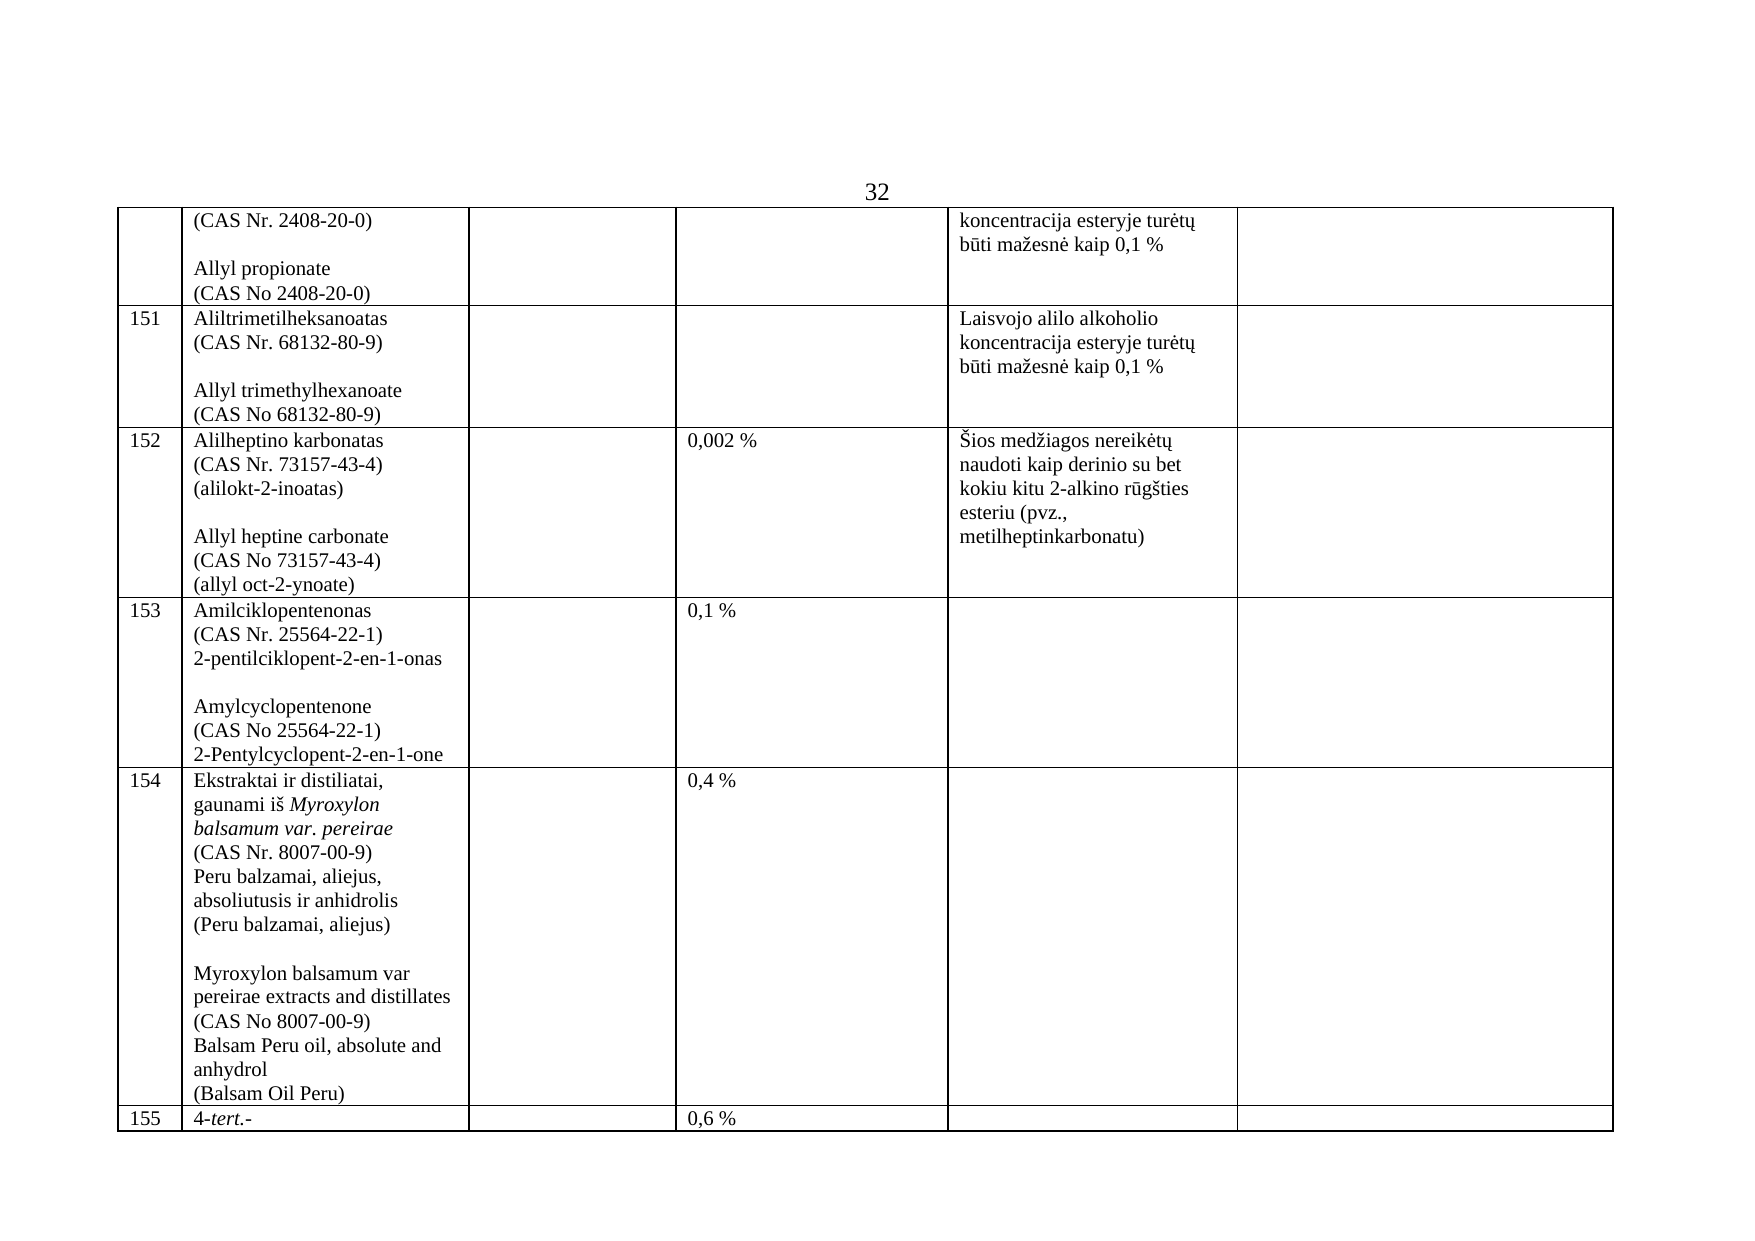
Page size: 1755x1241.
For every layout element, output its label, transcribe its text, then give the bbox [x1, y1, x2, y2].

table_cell 0,002 % [677, 428, 947, 596]
table_cell Ekstraktai ir distiliatai, gaunami iš Myroxylon balsamum var. pereirae (CAS Nr. 8007-00-9) Peru balzamai, aliejus, absoliutusis ir anhidrolis (Peru balzamai, aliejus) Myroxylon balsamum var pereirae extracts and distillates (CAS No 8007-00-9) Balsam Peru oil, absolute and anhydrol (Balsam Oil Peru) [183, 768, 468, 1105]
table_cell koncentracija esteryje turėtų būti mažesnė kaip 0,1 % [949, 208, 1237, 304]
table_cell [470, 428, 675, 596]
table_cell Aliltrimetilheksanoatas (CAS Nr. 68132-80-9) Allyl trimethylhexanoate (CAS No 68132-80-9) [183, 306, 468, 426]
table_cell [1614, 1105, 1754, 1130]
table_cell [1238, 208, 1612, 304]
table_cell Alilheptino karbonatas (CAS Nr. 73157-43-4) (alilokt-2-inoatas) Allyl heptine carbonate (CAS No 73157-43-4) (allyl oct-2-ynoate) [183, 428, 468, 596]
table_cell [677, 208, 947, 304]
table_cell [470, 208, 675, 304]
table_cell 151 [119, 306, 181, 426]
table_cell 0,4 % [677, 768, 947, 1105]
table_cell 152 [119, 428, 181, 596]
table_cell [1238, 428, 1612, 596]
table_cell [470, 1106, 675, 1130]
table_cell [1238, 598, 1612, 766]
table_cell 155 [119, 1106, 181, 1130]
table_cell 153 [119, 598, 181, 766]
table_cell 0,1 % [677, 598, 947, 766]
table_cell 154 [119, 768, 181, 1105]
table_cell [1238, 768, 1612, 1105]
table_cell [1614, 207, 1754, 304]
table_cell [1614, 596, 1754, 766]
table_cell 4-tert.- [183, 1106, 468, 1130]
table_cell Amilciklopentenonas (CAS Nr. 25564-22-1) 2-pentilciklopent-2-en-1-onas Amylcyclopentenone (CAS No 25564-22-1) 2-Pentylcyclopent-2-en-1-one [183, 598, 468, 766]
table_cell [1238, 1106, 1612, 1130]
table_cell (CAS Nr. 2408-20-0) Allyl propionate (CAS No 2408-20-0) [183, 208, 468, 304]
table_cell [949, 598, 1237, 766]
table_cell [949, 1106, 1237, 1130]
table_cell [1238, 306, 1612, 426]
table_cell [1614, 305, 1754, 426]
table_cell [470, 768, 675, 1105]
table_cell [677, 306, 947, 426]
table_cell Laisvojo alilo alkoholio koncentracija esteryje turėtų būti mažesnė kaip 0,1 % [949, 306, 1237, 426]
table_cell [119, 208, 181, 304]
table_cell 0,6 % [677, 1106, 947, 1130]
table_cell [470, 306, 675, 426]
table_cell [949, 768, 1237, 1105]
table_cell [1614, 766, 1754, 1105]
table_cell [470, 598, 675, 766]
table_cell Šios medžiagos nereikėtų naudoti kaip derinio su bet kokiu kitu 2-alkino rūgšties esteriu (pvz., metilheptinkarbonatu) [949, 428, 1237, 596]
table_cell [1614, 426, 1754, 596]
